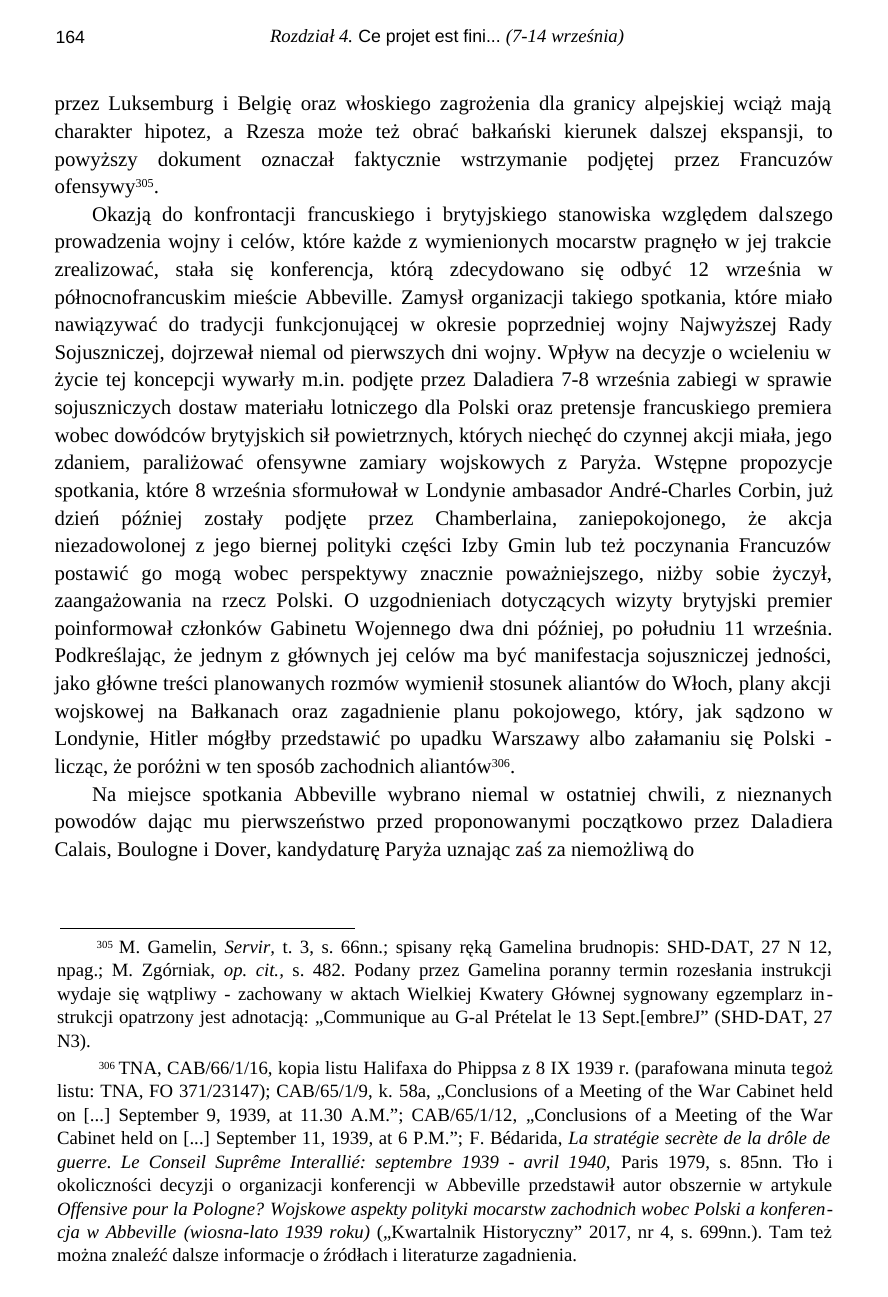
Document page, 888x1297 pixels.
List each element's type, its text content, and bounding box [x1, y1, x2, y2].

text Okazją do konfrontacji francuskiego i brytyjskiego stanowiska względem dal­szego prowadzenia wojny i celów, które każde z wymienionych mocarstw pragnęło w jej trakcie zrealizować, stała się konferencja, którą zdecydowano się odbyć 12 wrze­śnia w północnofrancuskim mieście Abbeville. Zamysł organizacji takiego spotka­nia, które miało nawiązywać do tradycji funkcjonującej w okresie poprzedniej wojny Najwyższej Rady Sojuszniczej, dojrzewał niemal od pierwszych dni wojny. Wpływ na decyzje o wcieleniu w życie tej koncepcji wywarły m.in. podjęte przez Daladiera 7-8 września zabiegi w sprawie sojuszniczych dostaw materiału lotniczego dla Polski oraz pretensje francuskiego premiera wobec dowódców brytyjskich sił powietrznych, których niechęć do czynnej akcji miała, jego zdaniem, paraliżować ofensywne zamia­ry wojskowych z Paryża. Wstępne propozycje spotkania, które 8 września sformuło­wał w Londynie ambasador André-Charles Corbin, już dzień później zostały pod­jęte przez Chamberlaina, zaniepokojonego, że akcja niezadowolonej z jego biernej polityki części Izby Gmin lub też poczynania Francuzów postawić go mogą wobec perspektywy znacznie poważniejszego, niżby sobie życzył, zaangażowania na rzecz Polski. O uzgodnieniach dotyczących wizyty brytyjski premier poinformował człon­ków Gabinetu Wojennego dwa dni później, po południu 11 września. Podkreśla­jąc, że jednym z głównych jej celów ma być manifestacja sojuszniczej jedności, jako główne treści planowanych rozmów wymienił stosunek aliantów do Włoch, plany akcji wojskowej na Bałkanach oraz zagadnienie planu pokojowego, który, jak sądzo­no w Londynie, Hitler mógłby przedstawić po upadku Warszawy albo załamaniu się Polski - licząc, że poróżni w ten sposób zachodnich aliantów306. [54, 202, 833, 778]
text Rozdział 4. Ce projet est fini... (7-14 września) [270, 25, 626, 47]
text przez Luksemburg i Belgię oraz włoskiego zagrożenia dla granicy alpejskiej wciąż mają charakter hipotez, a Rzesza może też obrać bałkański kierunek dalszej ekspan­sji, to powyższy dokument oznaczał faktycznie wstrzymanie podjętej przez Francu­zów ofensywy305. [54, 91, 833, 198]
text Na miejsce spotkania Abbeville wybrano niemal w ostatniej chwili, z nieznanych powodów dając mu pierwszeństwo przed proponowanymi początkowo przez Dala­diera Calais, Boulogne i Dover, kandydaturę Paryża uznając zaś za niemożliwą do [54, 781, 833, 861]
text 306 TNA, CAB/66/1/16, kopia listu Halifaxa do Phippsa z 8 IX 1939 r. (parafowana minuta te­goż listu: TNA, FO 371/23147); CAB/65/1/9, k. 58a, „Conclusions of a Meeting of the War Cabinet held on [...] September 9, 1939, at 11.30 A.M.”; CAB/65/1/12, „Conclusions of a Meeting of the War Cabinet held on [...] September 11, 1939, at 6 P.M.”; F. Bédarida, La stratégie secrète de la drôle de guerre. Le Conseil Suprême Interallié: septembre 1939 - avril 1940, Paris 1979, s. 85nn. Tło i okoliczności decyzji o organizacji konferencji w Abbeville przedstawił autor obszernie w artykule Offensive pour la Pologne? Wojskowe aspekty polityki mocarstw zachodnich wobec Polski a konferen­cja w Abbeville (wiosna-lato 1939 roku) („Kwartalnik Historyczny” 2017, nr 4, s. 699nn.). Tam też można znaleźć dalsze informacje o źródłach i literaturze zagadnienia. [57, 1057, 833, 1266]
text 305 M. Gamelin, Servir, t. 3, s. 66nn.; spisany ręką Gamelina brudnopis: SHD-DAT, 27 N 12, npag.; M. Zgórniak, op. cit., s. 482. Podany przez Gamelina poranny termin rozesłania instrukcji wydaje się wątpliwy - zachowany w aktach Wielkiej Kwatery Głównej sygnowany egzemplarz in­strukcji opatrzony jest adnotacją: „Communique au G-al Prételat le 13 Sept.[embreJ” (SHD-DAT, 27 N3). [57, 936, 833, 1051]
text 164 [55, 27, 89, 48]
